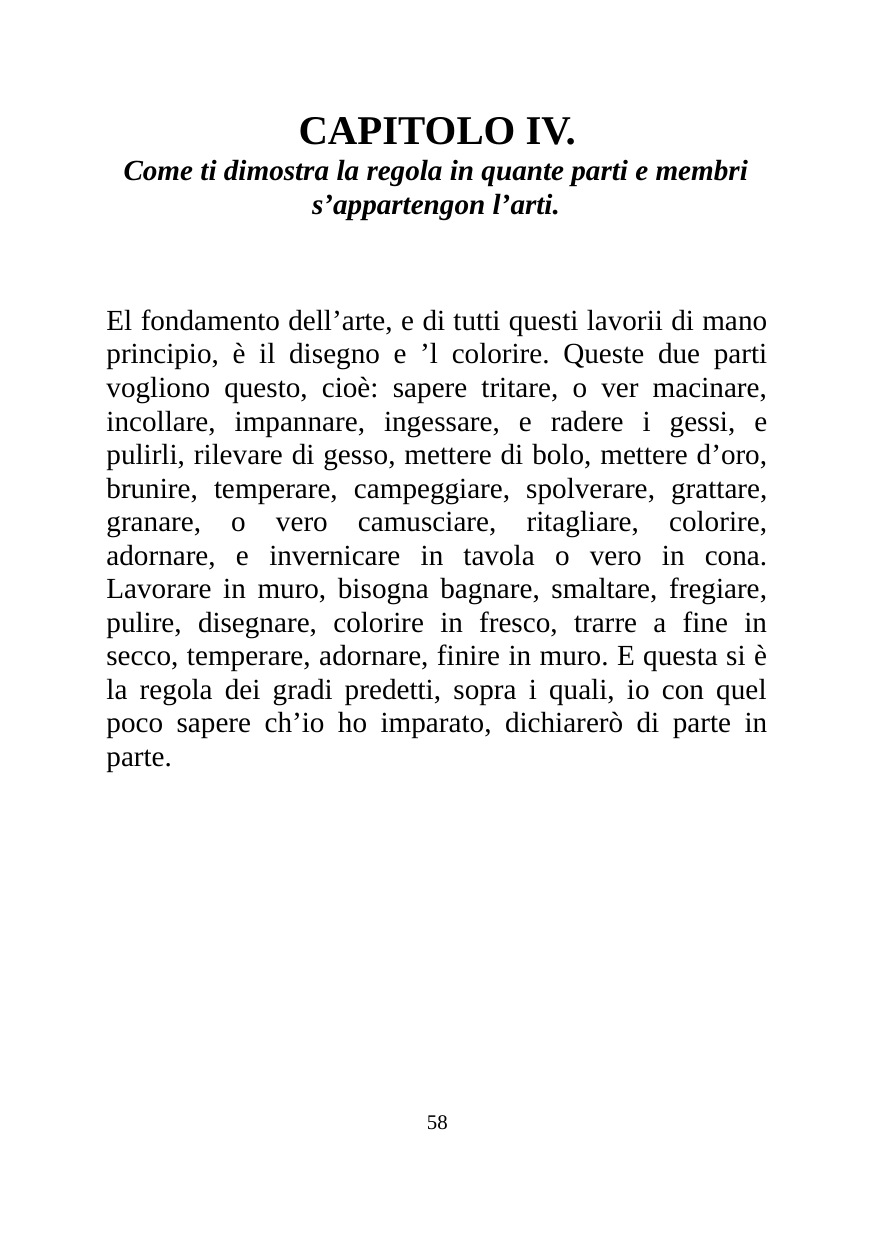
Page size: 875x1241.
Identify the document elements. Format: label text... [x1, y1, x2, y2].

subtitle CAPITOLO IV. Come ti dimostra la regola in quante parti e membri s’appartengon l’arti. [106, 106, 768, 220]
text El fondamento dell’arte, e di tutti questi lavorii di mano principio, è il disegno e ’l colorire. Queste due parti vogliono questo, cioè: sapere tritare, o ver macinare, incollare, impannare, ingessare, e radere i gessi, e pulirli, rilevare di gesso, mettere di bolo, mettere d’oro, brunire, temperare, campeggiare, spolverare, grattare, granare, o vero camusciare, ritagliare, colorire, adornare, e invernicare in tavola o vero in cona. Lavorare in muro, bisogna bagnare, smaltare, fregiare, pulire, disegnare, colorire in fresco, trarre a fine in secco, temperare, adornare, finire in muro. E questa si è la regola dei gradi predetti, sopra i quali, io con quel poco sapere ch’io ho imparato, dichiarerò di parte in parte. [106, 303, 768, 773]
